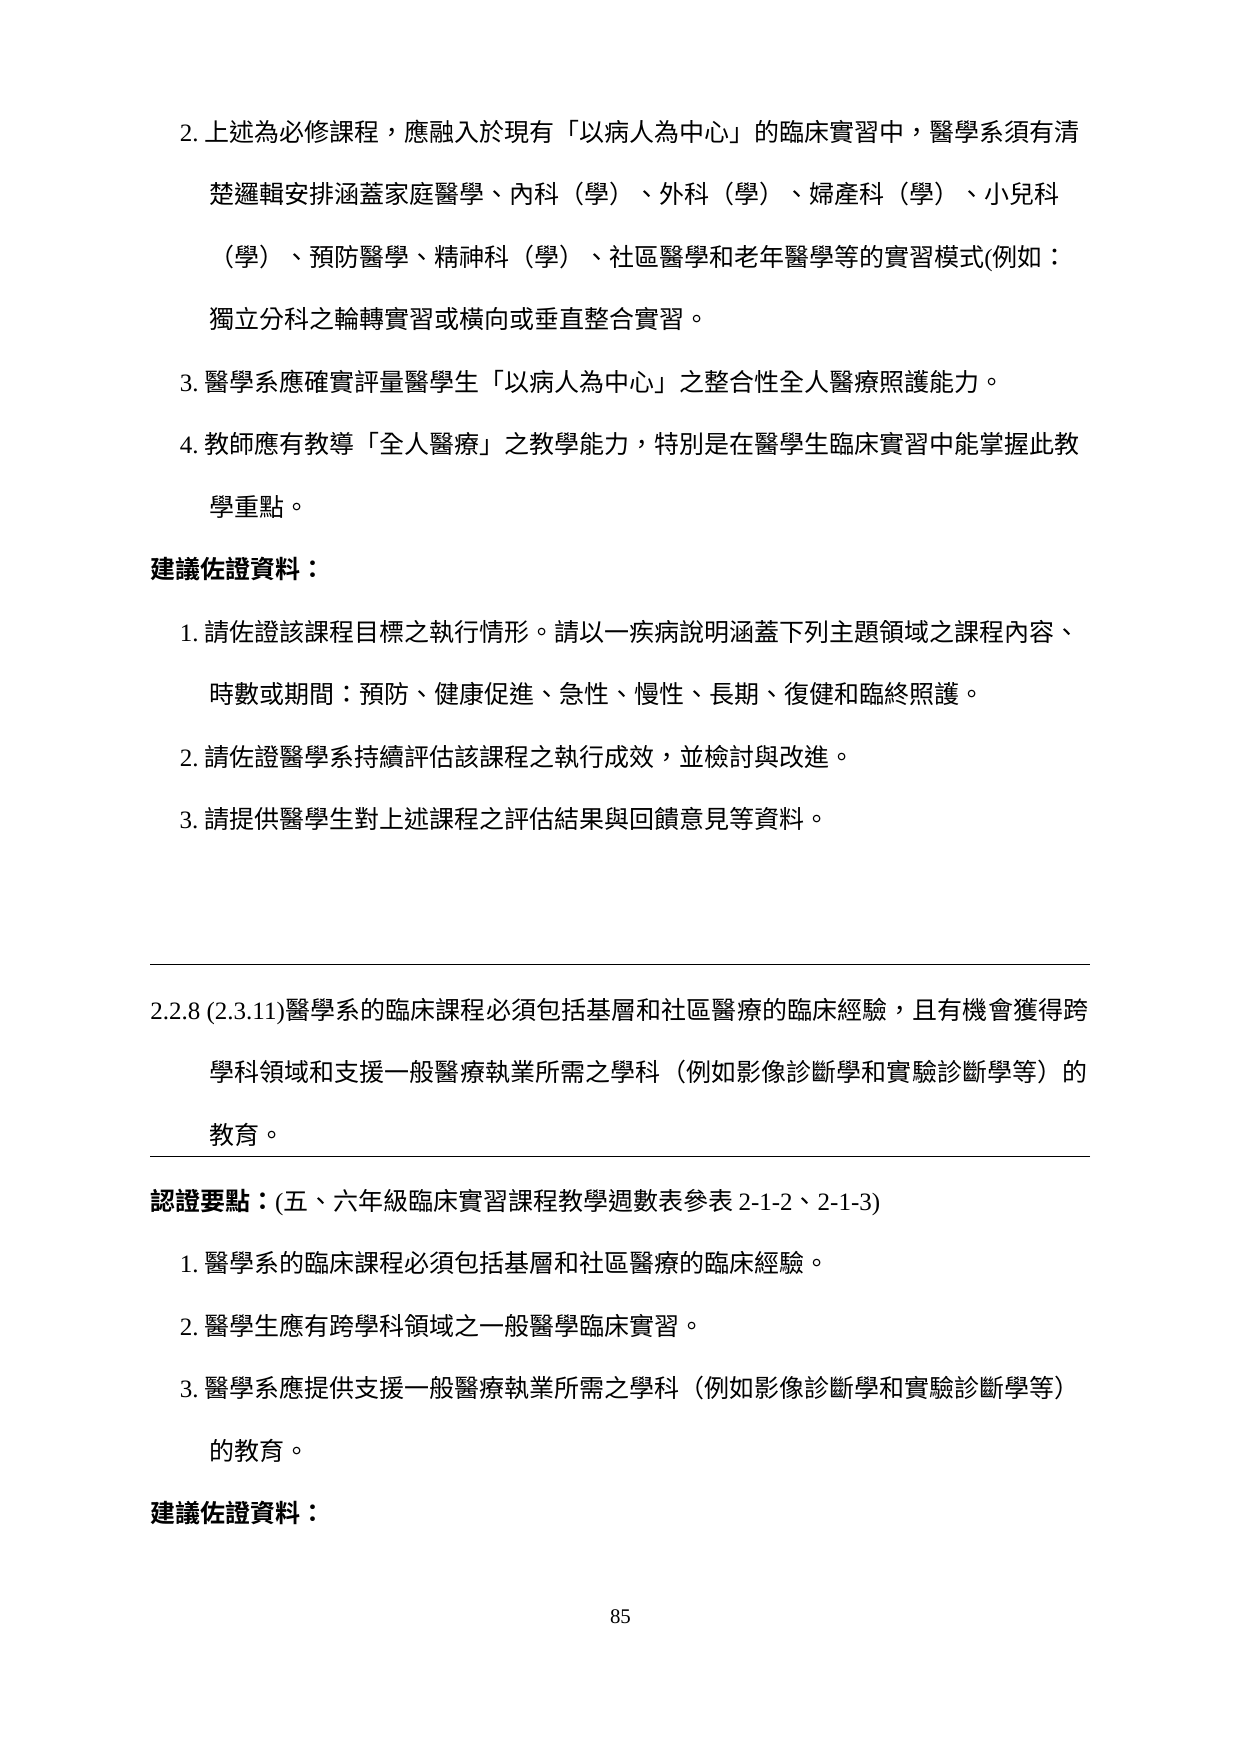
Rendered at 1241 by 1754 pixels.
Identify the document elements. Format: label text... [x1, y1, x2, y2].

list 教師應有教導「全人醫療」之教學能力，特別是在醫學生臨床實習中能掌握此教學重點。 [179, 401, 1090, 526]
list 醫學系應確實評量醫學生「以病人為中心」之整合性全人醫療照護能力。 [179, 339, 1090, 401]
list 請佐證醫學系持續評估該課程之執行成效，並檢討與改進。 [179, 714, 1090, 776]
text 建議佐證資料： [150, 1470, 1090, 1532]
list 請佐證該課程目標之執行情形。請以一疾病說明涵蓋下列主題領域之課程內容、時數或期間：預防、健康促進、急性、慢性、長期、復健和臨終照護。 [179, 589, 1090, 714]
list 醫學生應有跨學科領域之一般醫學臨床實習。 [179, 1282, 1090, 1345]
text 認證要點：(五、六年級臨床實習課程教學週數表參表2-1-2、2-1-3) [150, 1157, 1090, 1220]
text 3. 請提供醫學生對上述課程之評估結果與回饋意見等資料。 [179, 776, 1090, 839]
list 上述為必修課程，應融入於現有「以病人為中心」的臨床實習中，醫學系須有清楚邏輯安排涵蓋家庭醫學、內科（學）、外科（學）、婦產科（學）、小兒科（學）、預防醫學、精神科（學）、社區醫學和老年醫學等的實習模式(例如：獨立分科之輪轉實習或橫向或垂直整合實習。 [179, 89, 1090, 339]
text 2.2.8 (2.3.11)醫學系的臨床課程必須包括基層和社區醫療的臨床經驗，且有機會獲得跨學科領域和支援一般醫療執業所需之學科（例如影像診斷學和實驗診斷學等）的教育。 [150, 965, 1090, 1156]
list 醫學系的臨床課程必須包括基層和社區醫療的臨床經驗。 [179, 1220, 1090, 1282]
text 建議佐證資料： [150, 526, 1090, 589]
list 醫學系應提供支援一般醫療執業所需之學科（例如影像診斷學和實驗診斷學等）的教育。 [179, 1345, 1090, 1470]
